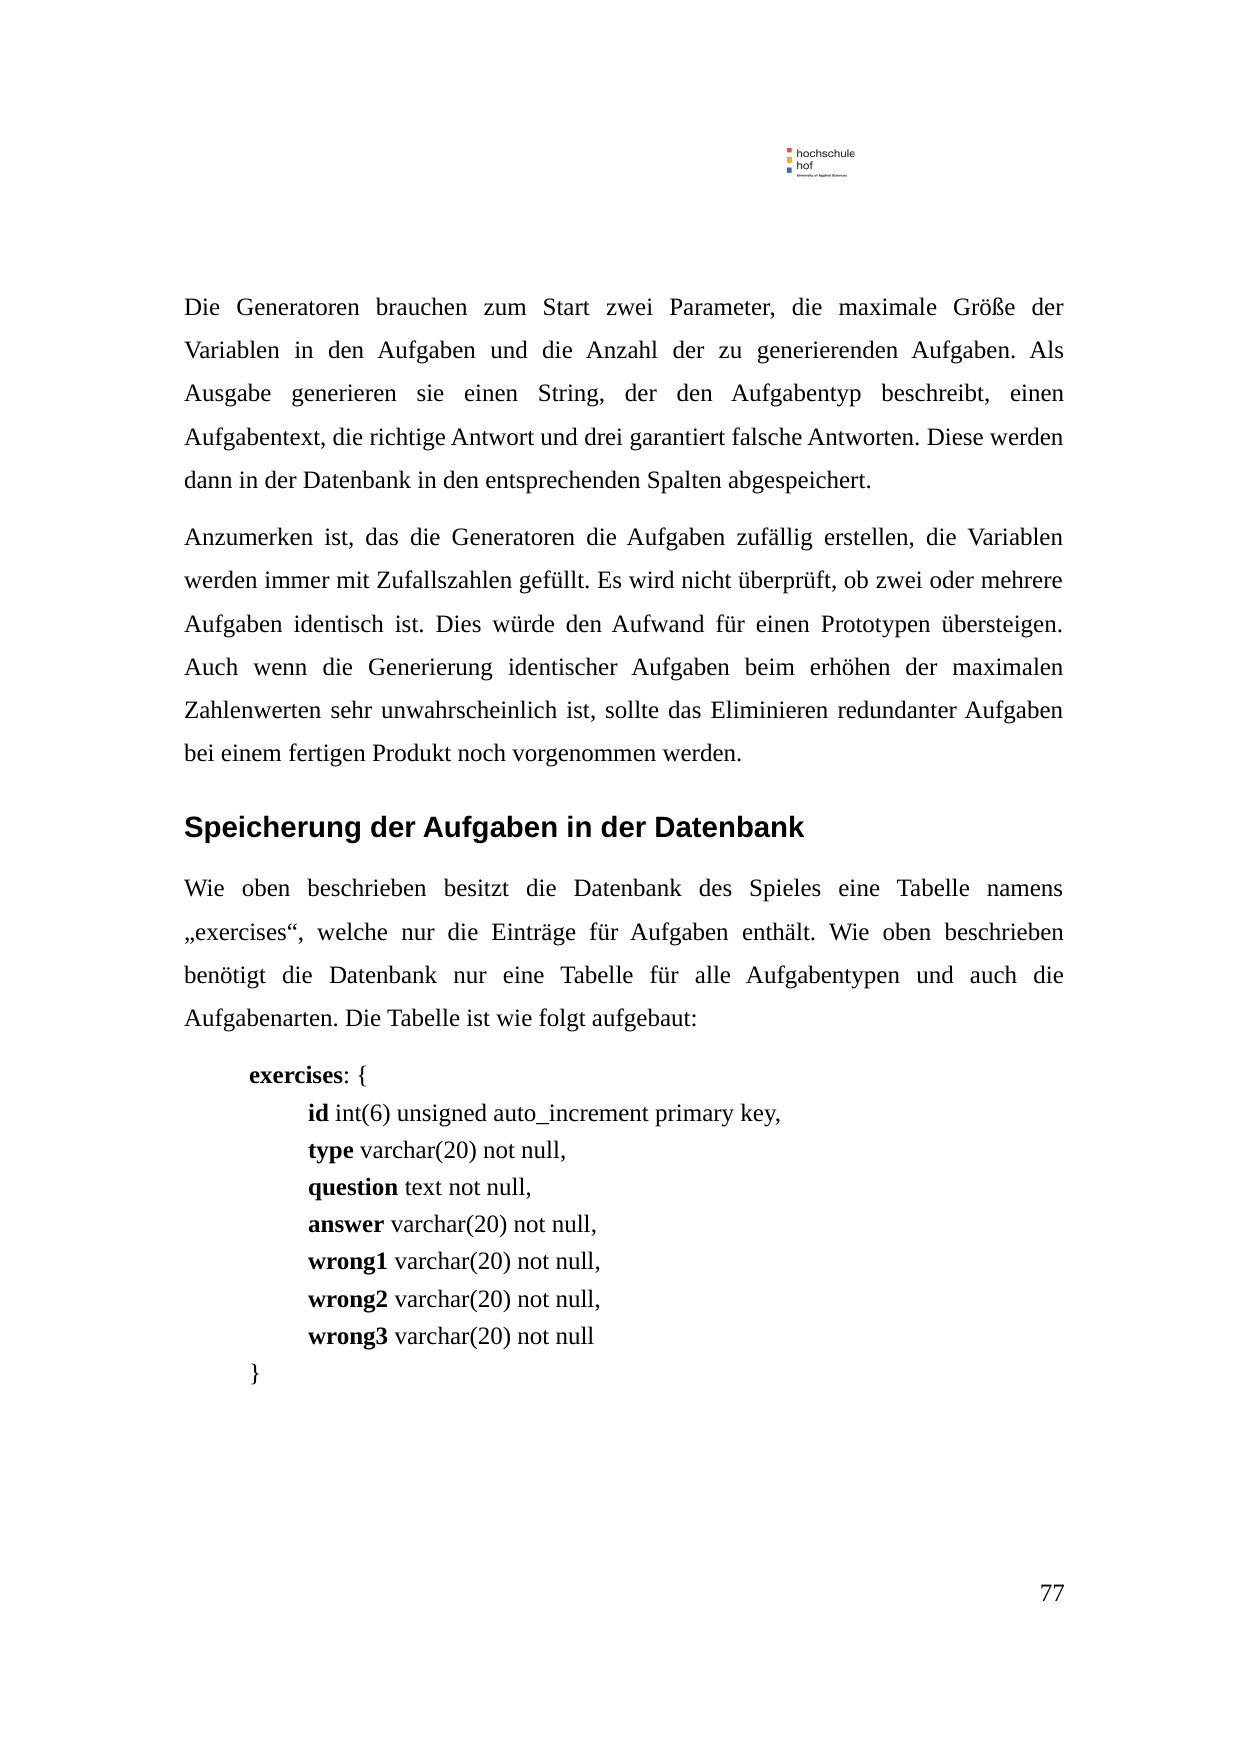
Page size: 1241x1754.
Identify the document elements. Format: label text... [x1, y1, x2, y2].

text Die Generatoren brauchen zum Start zwei Parameter, die maximale Größe der Variablen in den Aufgaben und die Anzahl der zu generierenden Aufgaben. Als Ausgabe generieren sie einen String, der den Aufgabentyp beschreibt, einen Aufgabentext, die richtige Antwort und drei garantiert falsche Antworten. Diese werden dann in der Datenbank in den entsprechenden Spalten abgespeichert. [184, 292, 1064, 493]
text Anzumerken ist, das die Generatoren die Aufgaben zufällig erstellen, die Variablen werden immer mit Zufallszahlen gefüllt. Es wird nicht überprüft, ob zwei oder mehrere Aufgaben identisch ist. Dies würde den Aufwand für einen Prototypen übersteigen. Auch wenn die Generierung identischer Aufgaben beim erhöhen der maximalen Zahlenwerten sehr unwahrscheinlich ist, sollte das Eliminieren redundanter Aufgaben bei einem fertigen Produkt noch vorgenommen werden. [184, 522, 1064, 767]
text wrong2 varchar(20) not null, [308, 1284, 1064, 1312]
subtitle Speicherung der Aufgaben in der Datenbank [184, 810, 1064, 844]
text wrong3 varchar(20) not null [308, 1321, 1064, 1349]
picture [786, 148, 855, 177]
text wrong1 varchar(20) not null, [308, 1246, 1064, 1275]
text id int(6) unsigned auto_increment primary key, [308, 1098, 1064, 1126]
text } [249, 1358, 1064, 1387]
text type varchar(20) not null, [308, 1135, 1064, 1164]
text Wie oben beschrieben besitzt die Datenbank des Spieles eine Tabelle namens „exercises“, welche nur die Einträge für Aufgaben enthält. Wie oben beschrieben benötigt die Datenbank nur eine Tabelle für alle Aufgabentypen und auch die Aufgabenarten. Die Tabelle ist wie folgt aufgebaut: [184, 873, 1064, 1032]
text question text not null, [308, 1172, 1064, 1201]
text answer varchar(20) not null, [308, 1209, 1064, 1238]
text exercises: { [249, 1061, 1064, 1089]
